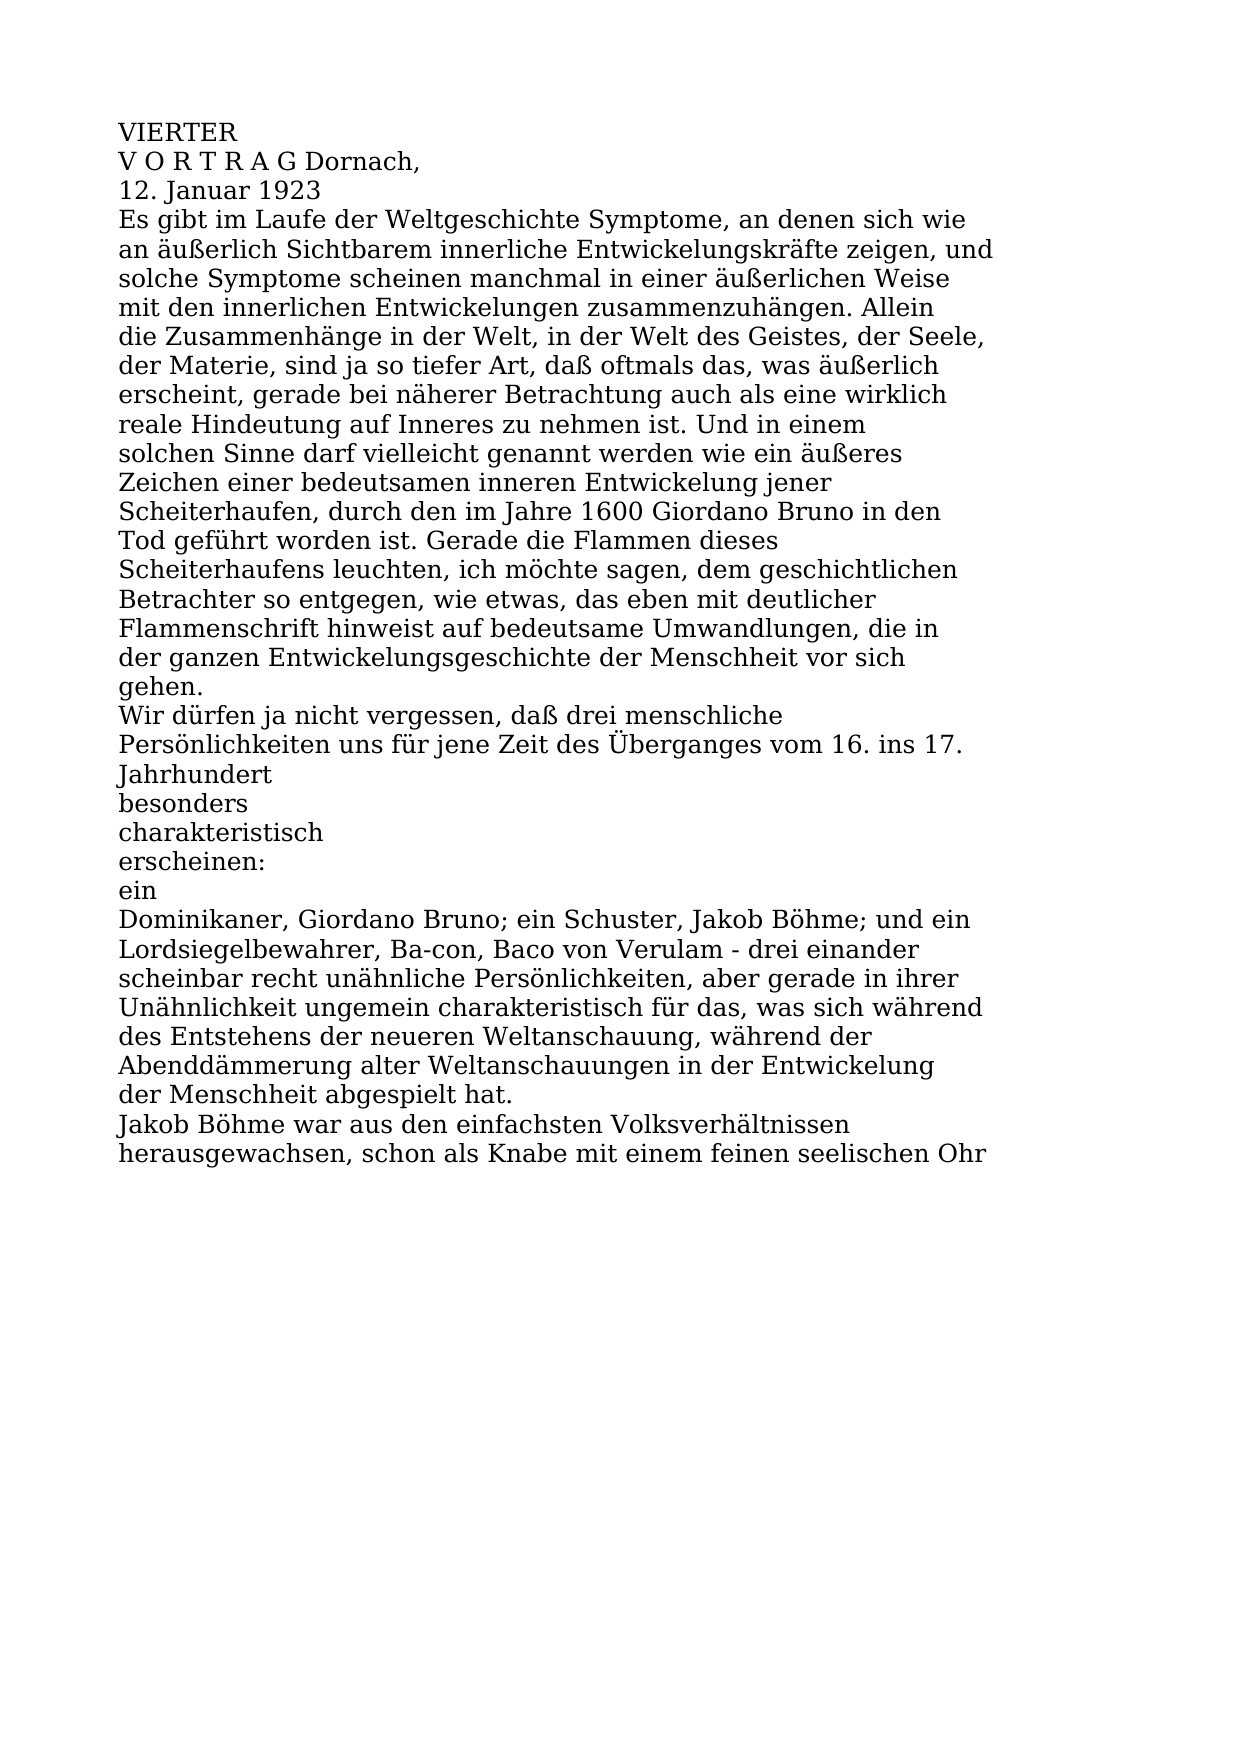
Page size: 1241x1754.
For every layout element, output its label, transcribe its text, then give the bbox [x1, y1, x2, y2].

text erscheinen: [118, 847, 1122, 876]
text Abenddämmerung alter Weltanschauungen in der Entwickelung [118, 1051, 1122, 1081]
text Zeichen einer bedeutsamen inneren Entwickelung jener [118, 468, 1122, 497]
text scheinbar recht unähnliche Persönlichkeiten, aber gerade in ihrer [118, 964, 1122, 993]
text solchen Sinne darf vielleicht genannt werden wie ein äußeres [118, 439, 1122, 468]
text Jahrhundert [118, 760, 1122, 789]
text VIERTER [118, 118, 1122, 147]
text gehen. [118, 672, 1122, 701]
text ein [118, 876, 1122, 906]
text erscheint, gerade bei näherer Betrachtung auch als eine wirklich [118, 381, 1122, 410]
text des Entstehens der neueren Weltanschauung, während der [118, 1022, 1122, 1051]
text herausgewachsen, schon als Knabe mit einem feinen seelischen Ohr [118, 1139, 1122, 1168]
text Jakob Böhme war aus den einfachsten Volksverhältnissen [118, 1110, 1122, 1139]
text Betrachter so entgegen, wie etwas, das eben mit deutlicher [118, 585, 1122, 614]
text Tod geführt worden ist. Gerade die Flammen dieses [118, 526, 1122, 556]
text Unähnlichkeit ungemein charakteristisch für das, was sich während [118, 993, 1122, 1022]
text an äußerlich Sichtbarem innerliche Entwickelungskräfte zeigen, und [118, 235, 1122, 264]
text solche Symptome scheinen manchmal in einer äußerlichen Weise [118, 264, 1122, 293]
text Dominikaner, Giordano Bruno; ein Schuster, Jakob Böhme; und ein [118, 906, 1122, 935]
text Lordsiegelbewahrer, Ba-con, Baco von Verulam - drei einander [118, 935, 1122, 964]
text Wir dürfen ja nicht vergessen, daß drei menschliche [118, 701, 1122, 731]
text der Materie, sind ja so tiefer Art, daß oftmals das, was äußerlich [118, 351, 1122, 381]
text reale Hindeutung auf Inneres zu nehmen ist. Und in einem [118, 410, 1122, 439]
text der Menschheit abgespielt hat. [118, 1081, 1122, 1110]
text Persönlichkeiten uns für jene Zeit des Überganges vom 16. ins 17. [118, 731, 1122, 760]
text charakteristisch [118, 818, 1122, 847]
text Scheiterhaufens leuchten, ich möchte sagen, dem geschichtlichen [118, 556, 1122, 585]
text die Zusammenhänge in der Welt, in der Welt des Geistes, der Seele, [118, 322, 1122, 351]
text mit den innerlichen Entwickelungen zusammenzuhängen. Allein [118, 293, 1122, 322]
text V O R T R A G Dornach, [118, 147, 1122, 176]
text Flammenschrift hinweist auf bedeutsame Umwandlungen, die in [118, 614, 1122, 643]
text Es gibt im Laufe der Weltgeschichte Symptome, an denen sich wie [118, 206, 1122, 235]
text 12. Januar 1923 [118, 176, 1122, 206]
text der ganzen Entwickelungsgeschichte der Menschheit vor sich [118, 643, 1122, 672]
text Scheiterhaufen, durch den im Jahre 1600 Giordano Bruno in den [118, 497, 1122, 526]
text besonders [118, 789, 1122, 818]
